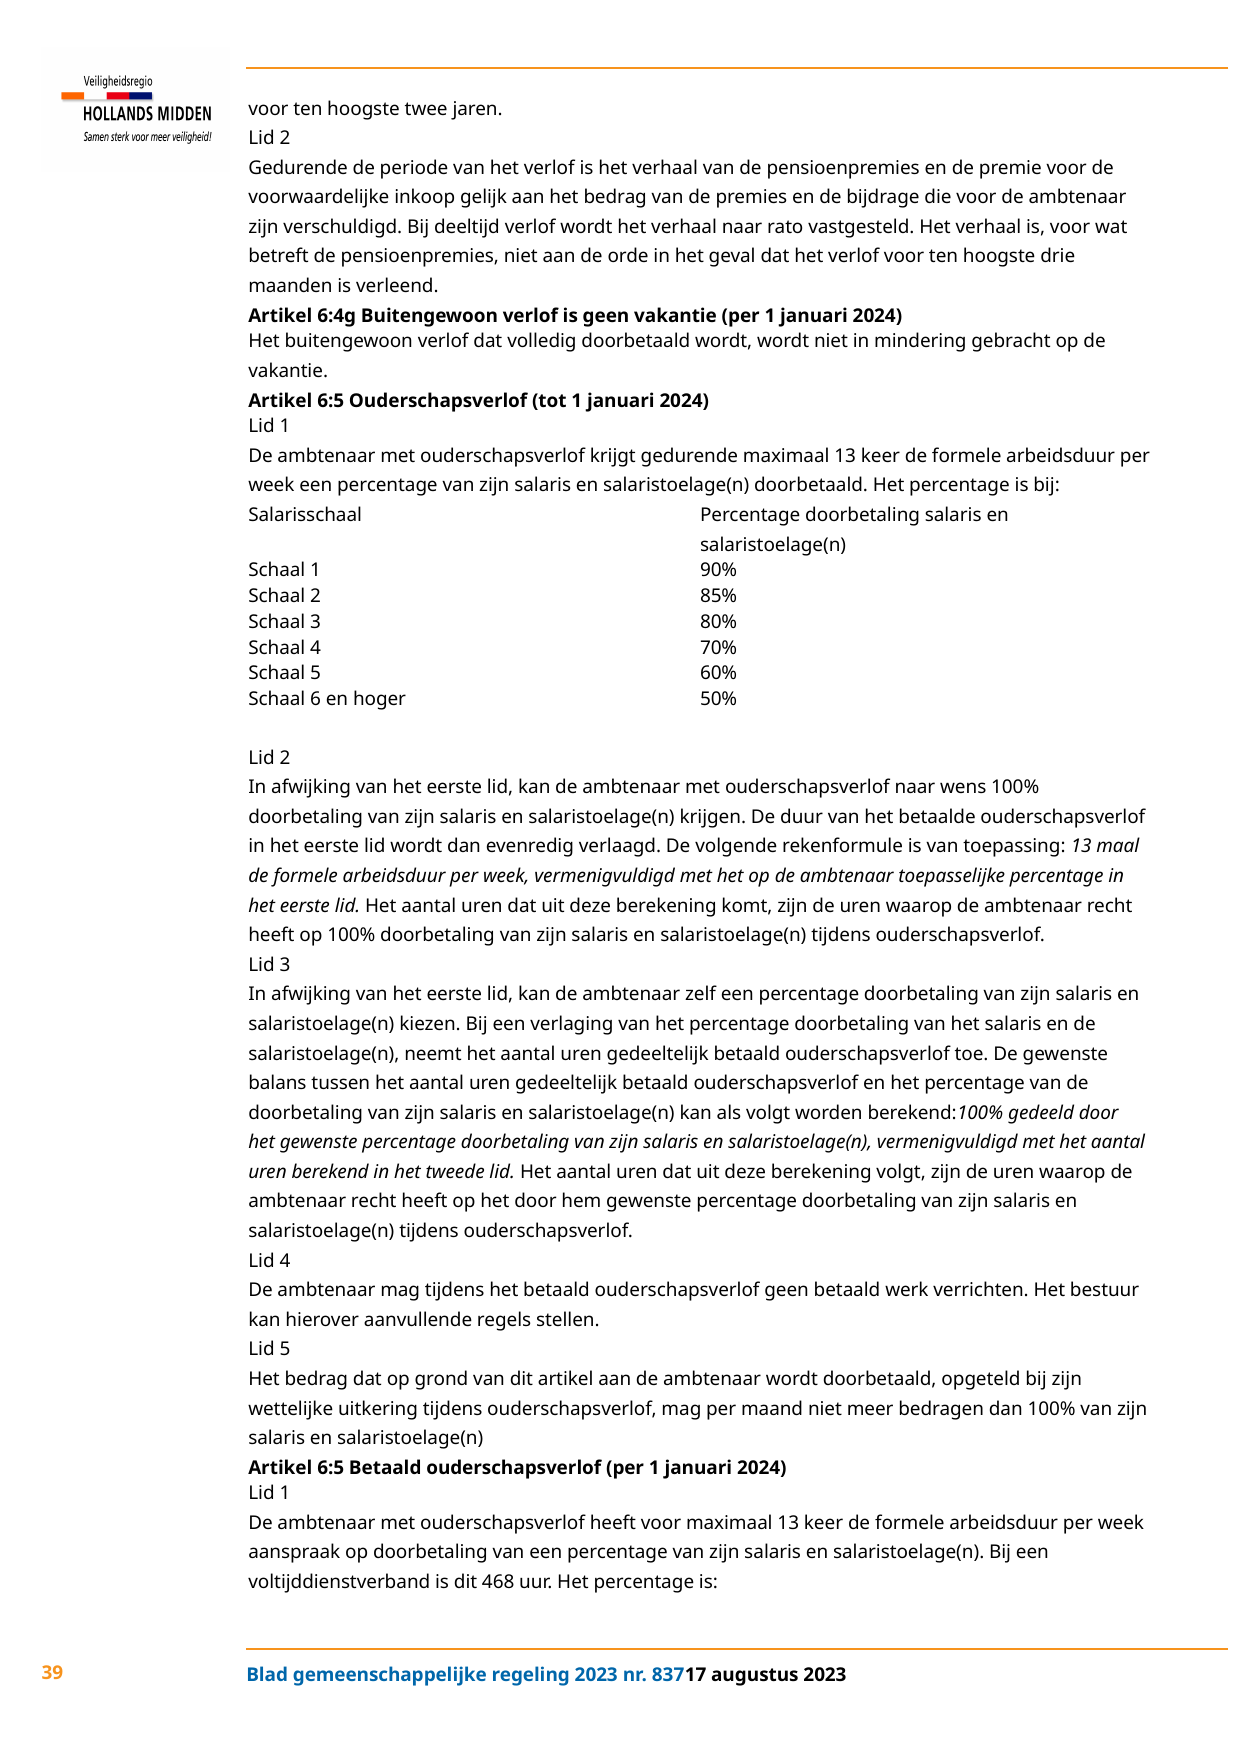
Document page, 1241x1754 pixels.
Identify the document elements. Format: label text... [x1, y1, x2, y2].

table_cell Schaal 3 [248, 608, 700, 634]
text De ambtenaar met ouderschapsverlof heeft voor maximaal 13 keer de formele arbeidsduur per week aanspraak op doorbetaling van een percentage van zijn salaris en salaristoelage(n). Bij een voltijddienstverband is dit 468 uur. Het percentage is: [248, 1509, 1152, 1594]
picture [41, 47, 231, 172]
text Het buitengewoon verlof dat volledig doorbetaald wordt, wordt niet in mindering gebracht op de vakantie. [248, 328, 1152, 383]
text Lid 2 [248, 744, 1152, 769]
table_cell 50% [700, 685, 1152, 711]
table_cell Schaal 6 en hoger [248, 685, 700, 711]
table_cell Schaal 2 [248, 583, 700, 608]
table_cell Schaal 5 [248, 660, 700, 685]
text Het bedrag dat op grond van dit artikel aan de ambtenaar wordt doorbetaald, opgeteld bij zijn wettelijke uitkering tijdens ouderschapsverlof, mag per maand niet meer bedragen dan 100% van zijn salaris en salaristoelage(n) [248, 1365, 1152, 1450]
text Lid 1 [248, 1479, 1152, 1505]
table_header Percentage doorbetaling salaris en salaristoelage(n) [700, 501, 1152, 557]
text De ambtenaar met ouderschapsverlof krijgt gedurende maximaal 13 keer de formele arbeidsduur per week een percentage van zijn salaris en salaristoelage(n) doorbetaald. Het percentage is bij: [248, 442, 1152, 497]
text voor ten hoogste twee jaren. [248, 95, 1152, 121]
text Lid 4 [248, 1247, 1152, 1272]
text Artikel 6:5 Ouderschapsverlof (tot 1 januari 2024) [248, 387, 1152, 412]
text In afwijking van het eerste lid, kan de ambtenaar met ouderschapsverlof naar wens 100% doorbetaling van zijn salaris en salaristoelage(n) krijgen. De duur van het betaalde ouderschapsverlof in het eerste lid wordt dan evenredig verlaagd. De volgende rekenformule is van toepassing: 13 maal de formele arbeidsduur per week, vermenigvuldigd met het op de ambtenaar toepasselijke percentage in het eerste lid. Het aantal uren dat uit deze berekening komt, zijn de uren waarop de ambtenaar recht heeft op 100% doorbetaling van zijn salaris en salaristoelage(n) tijdens ouderschapsverlof. [248, 773, 1152, 947]
text Artikel 6:4g Buitengewoon verlof is geen vakantie (per 1 januari 2024) [248, 302, 1152, 328]
text Lid 3 [248, 951, 1152, 977]
table_cell 90% [700, 557, 1152, 582]
text Lid 5 [248, 1336, 1152, 1361]
table_cell 85% [700, 583, 1152, 608]
table_cell Schaal 4 [248, 634, 700, 659]
table_cell 60% [700, 660, 1152, 685]
table_cell 80% [700, 608, 1152, 634]
text In afwijking van het eerste lid, kan de ambtenaar zelf een percentage doorbetaling van zijn salaris en salaristoelage(n) kiezen. Bij een verlaging van het percentage doorbetaling van het salaris en de salaristoelage(n), neemt het aantal uren gedeeltelijk betaald ouderschapsverlof toe. De gewenste balans tussen het aantal uren gedeeltelijk betaald ouderschapsverlof en het percentage van de doorbetaling van zijn salaris en salaristoelage(n) kan als volgt worden berekend:100% gedeeld door het gewenste percentage doorbetaling van zijn salaris en salaristoelage(n), vermenigvuldigd met het aantal uren berekend in het tweede lid. Het aantal uren dat uit deze berekening volgt, zijn de uren waarop de ambtenaar recht heeft op het door hem gewenste percentage doorbetaling van zijn salaris en salaristoelage(n) tijdens ouderschapsverlof. [248, 981, 1152, 1243]
table_cell 70% [700, 634, 1152, 659]
text Lid 2 [248, 124, 1152, 150]
text Artikel 6:5 Betaald ouderschapsverlof (per 1 januari 2024) [248, 1454, 1152, 1479]
text Gedurende de periode van het verlof is het verhaal van de pensioenpremies en de premie voor de voorwaardelijke inkoop gelijk aan het bedrag van de premies en de bijdrage die voor de ambtenaar zijn verschuldigd. Bij deeltijd verlof wordt het verhaal naar rato vastgesteld. Het verhaal is, voor wat betreft de pensioenpremies, niet aan de orde in het geval dat het verlof voor ten hoogste drie maanden is verleend. [248, 154, 1152, 298]
table_header Salarisschaal [248, 501, 700, 557]
text Lid 1 [248, 412, 1152, 438]
table_cell Schaal 1 [248, 557, 700, 582]
text De ambtenaar mag tijdens het betaald ouderschapsverlof geen betaald werk verrichten. Het bestuur kan hierover aanvullende regels stellen. [248, 1276, 1152, 1332]
